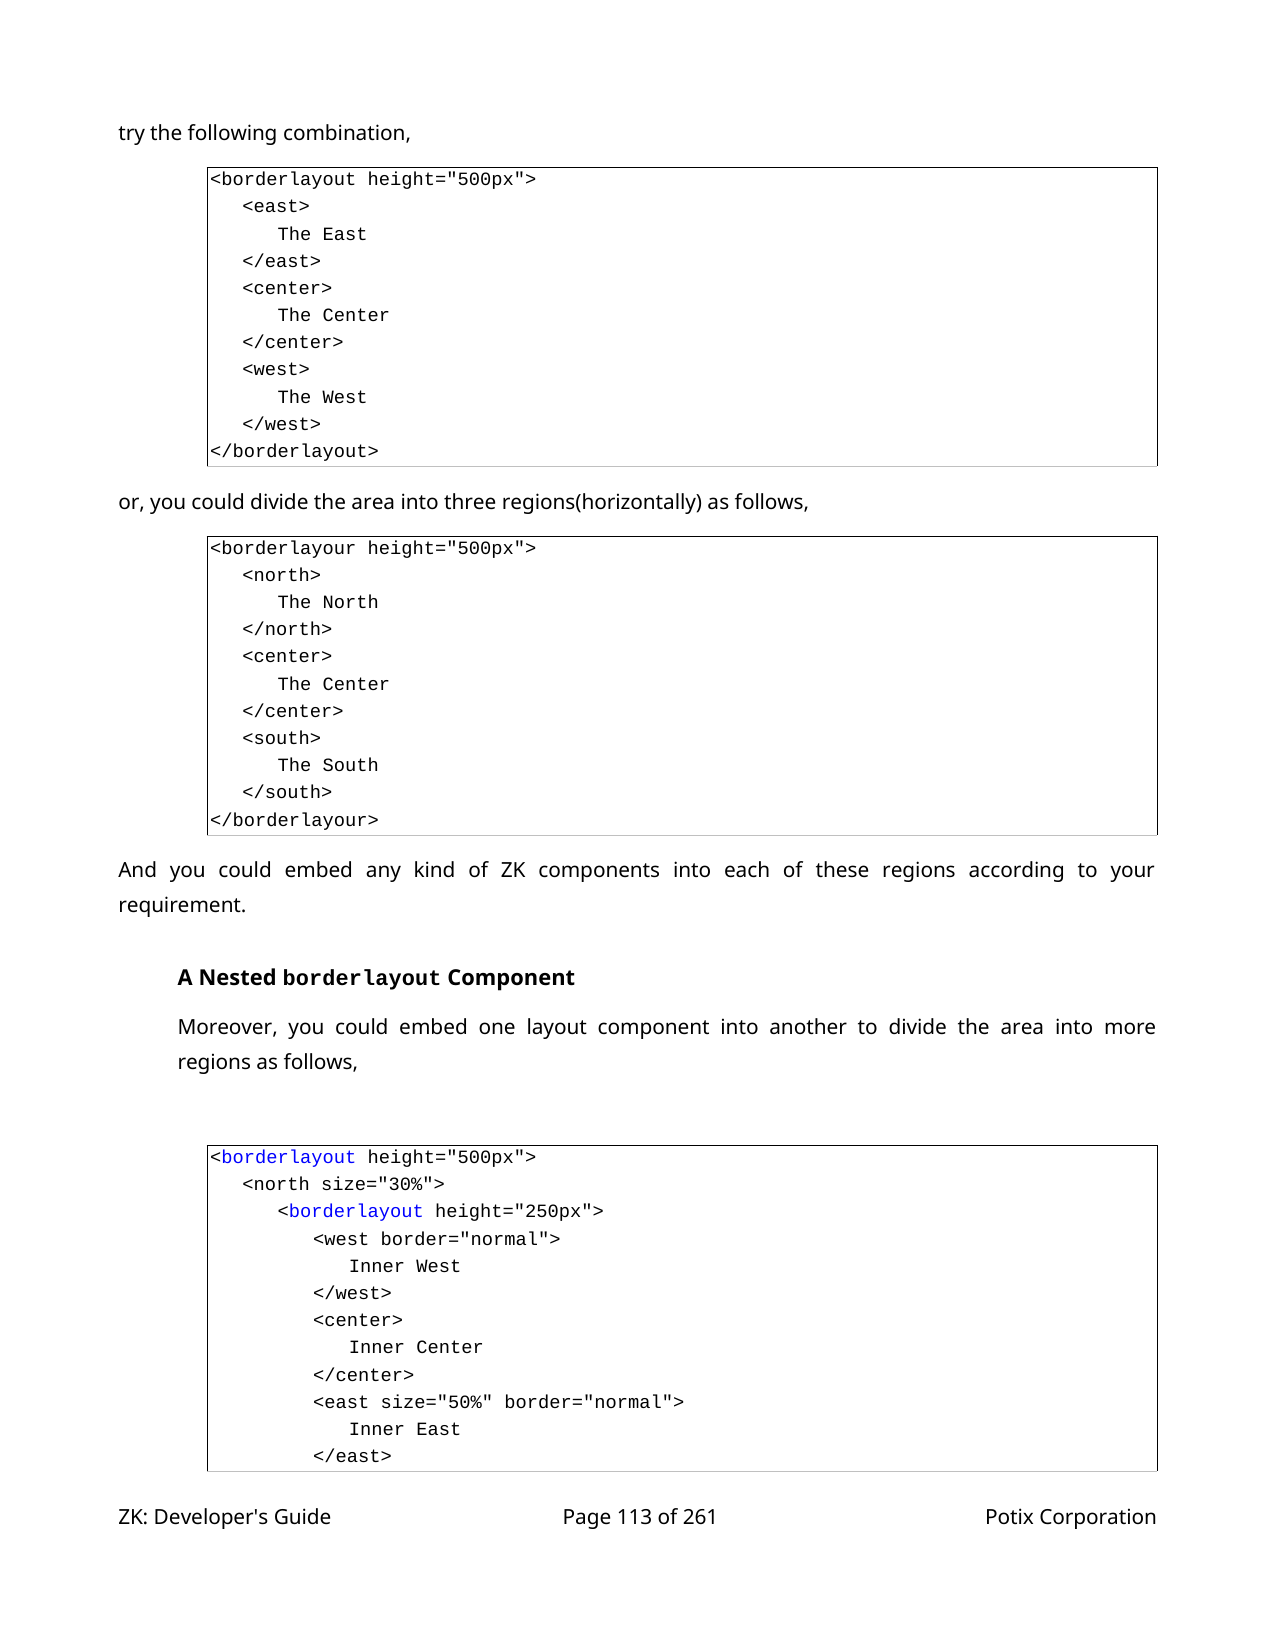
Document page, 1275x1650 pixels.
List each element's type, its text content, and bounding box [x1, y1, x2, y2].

text <borderlayour height="500px"> [208, 537, 1157, 560]
text The North [208, 590, 1157, 614]
text <borderlayout height="500px"> [208, 168, 1157, 191]
text Inner West [208, 1254, 1157, 1278]
text <borderlayout height="250px"> [208, 1199, 1157, 1224]
text or, you could divide the area into three regions(horizontally) as follows, [118, 487, 1157, 515]
text The Center [208, 672, 1157, 696]
text The South [208, 753, 1157, 777]
text And you could embed any kind of ZK components into each of these regions according to your requirement. [118, 855, 1157, 919]
text </west> [208, 412, 1157, 436]
text Inner East [208, 1417, 1157, 1441]
text <west border="normal"> [208, 1227, 1157, 1251]
text </center> [208, 699, 1157, 723]
text <west> [208, 357, 1157, 382]
text </east> [208, 1444, 1157, 1471]
text </east> [208, 248, 1157, 273]
subtitle A Nested borderlayout Component [177, 961, 1157, 991]
text <north size="30%"> [208, 1172, 1157, 1196]
text </center> [208, 1362, 1157, 1387]
text <south> [208, 726, 1157, 750]
text The West [208, 384, 1157, 409]
text The East [208, 221, 1157, 246]
text try the following combination, [118, 118, 1157, 146]
text The Center [208, 303, 1157, 327]
text Moreover, you could embed one layout component into another to divide the area into more regions as follows, [177, 1012, 1157, 1076]
text </borderlayout> [208, 439, 1157, 466]
text </borderlayour> [208, 807, 1157, 835]
text </west> [208, 1281, 1157, 1305]
text Inner Center [208, 1335, 1157, 1359]
text </north> [208, 617, 1157, 641]
text <center> [208, 276, 1157, 300]
text <east> [208, 194, 1157, 218]
text <north> [208, 563, 1157, 587]
text <borderlayout height="500px"> [208, 1146, 1157, 1169]
text <east size="50%" border="normal"> [208, 1390, 1157, 1414]
text </center> [208, 330, 1157, 354]
text <center> [208, 644, 1157, 669]
text <center> [208, 1308, 1157, 1332]
text </south> [208, 780, 1157, 804]
